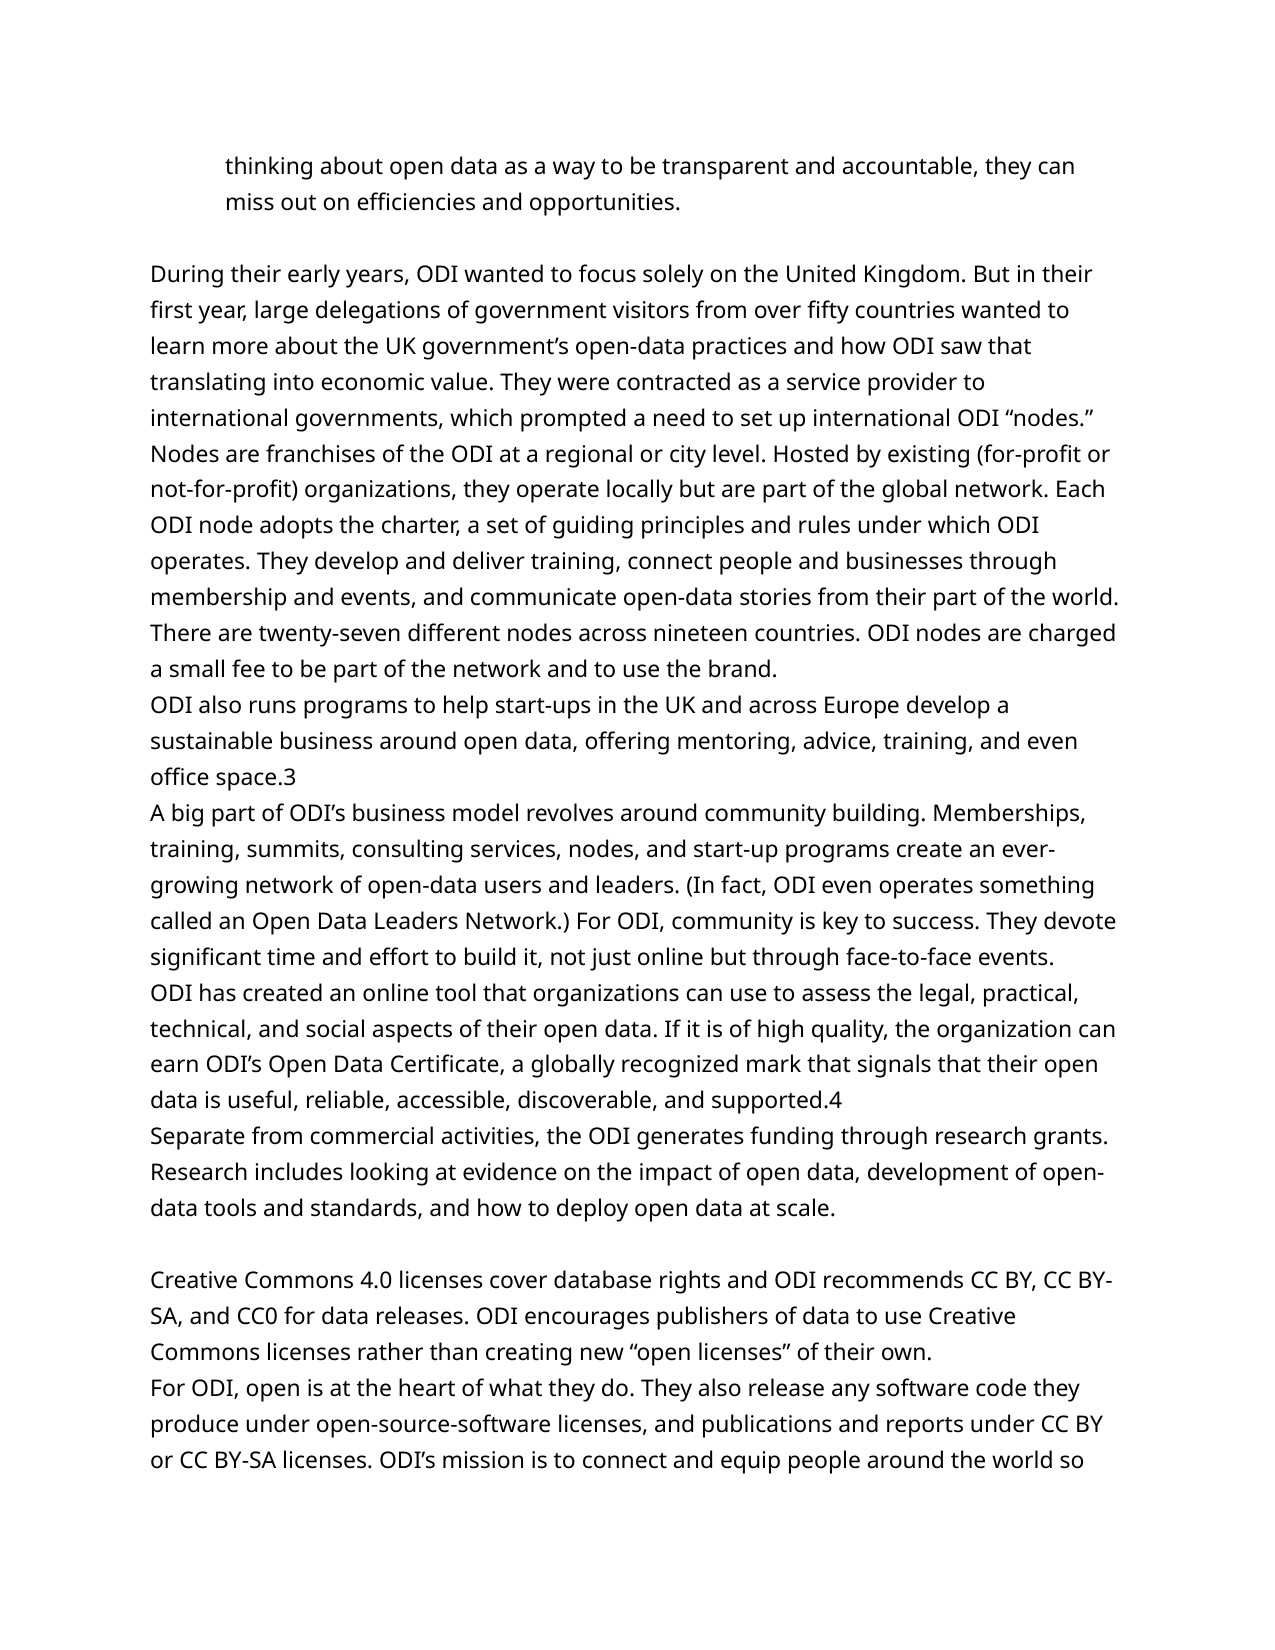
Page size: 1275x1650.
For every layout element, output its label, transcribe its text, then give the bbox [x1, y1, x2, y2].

text ODI has created an online tool that organizations can use to assess the legal, practical, technical, and social aspects of their open data. If it is of high quality, the organization can earn ODI’s Open Data Certificate, a globally recognized mark that signals that their open data is useful, reliable, accessible, discoverable, and supported.4 [150, 977, 1125, 1116]
text For ODI, open is at the heart of what they do. They also release any software code they produce under open-source-software licenses, and publications and reports under CC BY or CC BY-SA licenses. ODI’s mission is to connect and equip people around the world so [150, 1372, 1125, 1475]
text During their early years, ODI wanted to focus solely on the United Kingdom. But in their first year, large delegations of government visitors from over fifty countries wanted to learn more about the UK government’s open-data practices and how ODI saw that translating into economic value. They were contracted as a service provider to international governments, which prompted a need to set up international ODI “nodes.” [150, 258, 1125, 433]
text Separate from commercial activities, the ODI generates funding through research grants. Research includes looking at evidence on the impact of open data, development of open-data tools and standards, and how to deploy open data at scale. [150, 1120, 1125, 1223]
list thinking about open data as a way to be transparent and accountable, they can miss out on efficiencies and opportunities. [187, 150, 1125, 217]
text A big part of ODI’s business model revolves around community building. Memberships, training, summits, consulting services, nodes, and start-up programs create an ever-growing network of open-data users and leaders. (In fact, ODI even operates something called an Open Data Leaders Network.) For ODI, community is key to success. They devote significant time and effort to build it, not just online but through face-to-face events. [150, 797, 1125, 972]
text ODI also runs programs to help start-ups in the UK and across Europe develop a sustainable business around open data, offering mentoring, advice, training, and even office space.3 [150, 689, 1125, 792]
text Creative Commons 4.0 licenses cover database rights and ODI recommends CC BY, CC BY-SA, and CC0 for data releases. ODI encourages publishers of data to use Creative Commons licenses rather than creating new “open licenses” of their own. [150, 1264, 1125, 1367]
text Nodes are franchises of the ODI at a regional or city level. Hosted by existing (for-profit or not-for-profit) organizations, they operate locally but are part of the global network. Each ODI node adopts the charter, a set of guiding principles and rules under which ODI operates. They develop and deliver training, connect people and businesses through membership and events, and communicate open-data stories from their part of the world. There are twenty-seven different nodes across nineteen countries. ODI nodes are charged a small fee to be part of the network and to use the brand. [150, 437, 1125, 684]
